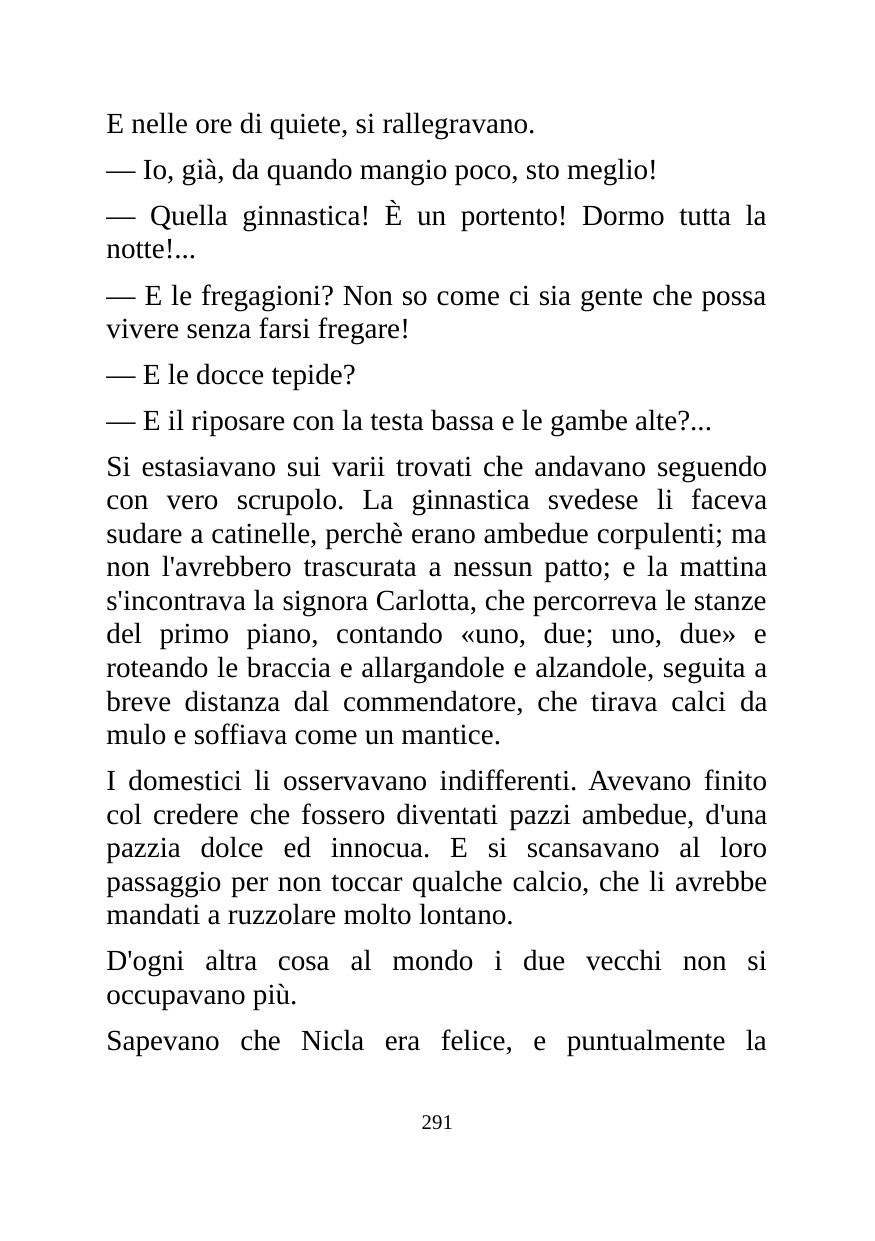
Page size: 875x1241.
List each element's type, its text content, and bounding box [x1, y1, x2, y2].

text D'ogni altra cosa al mondo i due vecchi non si occupavano più. [106, 943, 768, 1010]
text — E le docce tepide? [106, 357, 768, 391]
text — E le fregagioni? Non so come ci sia gente che possa vivere senza farsi fregare! [106, 278, 768, 345]
text Si estasiavano sui varii trovati che andavano seguendo con vero scrupolo. La ginnastica svedese li faceva sudare a catinelle, perchè erano ambedue corpulenti; ma non l'avrebbero trascurata a nessun patto; e la mattina s'incontrava la signora Carlotta, che percorreva le stanze del primo piano, contando «uno, due; uno, due» e roteando le braccia e allargandole e alzandole, seguita a breve distanza dal commendatore, che tirava calci da mulo e soffiava come un mantice. [106, 449, 768, 751]
text — Quella ginnastica! È un portento! Dormo tutta la notte!... [106, 198, 768, 265]
text — E il riposare con la testa bassa e le gambe alte?... [106, 403, 768, 437]
text Sapevano che Nicla era felice, e puntualmente la [106, 1023, 768, 1056]
text E nelle ore di quiete, si rallegravano. [106, 106, 768, 140]
text I domestici li osservavano indifferenti. Avevano finito col credere che fossero diventati pazzi ambedue, d'una pazzia dolce ed innocua. E si scansavano al loro passaggio per non toccar qualche calcio, che li avrebbe mandati a ruzzolare molto lontano. [106, 763, 768, 931]
text — Io, già, da quando mangio poco, sto meglio! [106, 152, 768, 186]
